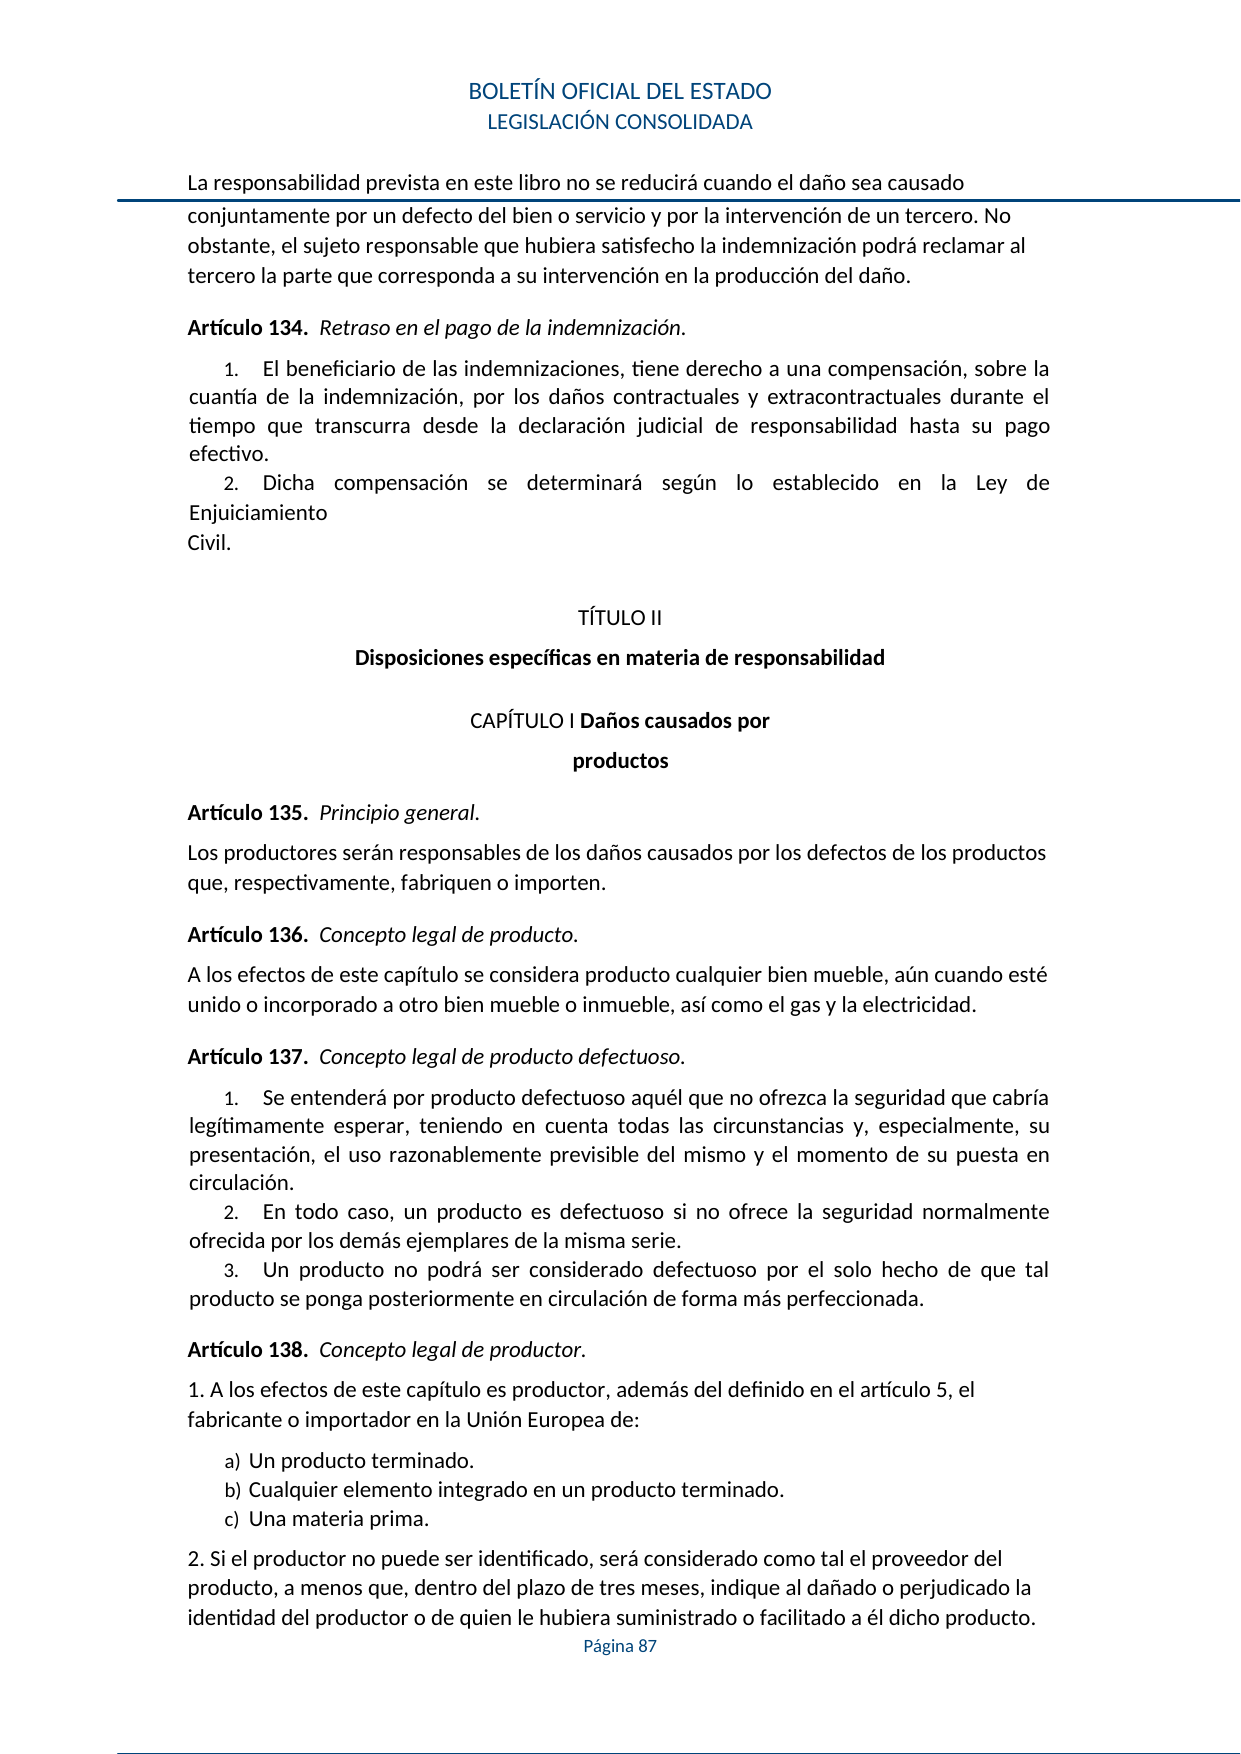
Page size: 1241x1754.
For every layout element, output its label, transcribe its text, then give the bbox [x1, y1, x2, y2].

text Artículo 138. Concepto legal de productor. [187, 1335, 1051, 1363]
text Artículo 135. Principio general. [187, 798, 1051, 826]
text TÍTULO II [206, 603, 1034, 631]
text Disposiciones específicas en materia de responsabilidad [189, 643, 1051, 671]
list Dicha compensación se determinará según lo establecido en la Ley de Enjuiciamiento [189, 468, 1051, 526]
text Artículo 136. Concepto legal de producto. [187, 920, 1051, 948]
list Una materia prima. [224, 1504, 1051, 1532]
list El beneficiario de las indemnizaciones, tiene derecho a una compensación, sobre la cuantía de la indemnización, por los daños contractuales y extracontractuales durante el tiempo que transcurra desde la declaración judicial de responsabilidad hasta su pago efectivo. [189, 354, 1051, 467]
text Civil. [187, 528, 1051, 556]
list Cualquier elemento integrado en un producto terminado. [224, 1475, 1051, 1503]
text Artículo 134. Retraso en el pago de la indemnización. [187, 313, 1051, 341]
text Los productores serán responsables de los daños causados por los defectos de los productos que, respectivamente, fabriquen o importen. [187, 838, 1051, 896]
list Un producto terminado. [224, 1446, 1051, 1474]
text CAPÍTULO I Daños causados por productos [464, 706, 776, 774]
list Se entenderá por producto defectuoso aquél que no ofrezca la seguridad que cabría legítimamente esperar, teniendo en cuenta todas las circunstancias y, especialmente, su presentación, el uso razonablemente previsible del mismo y el momento de su puesta en circulación. [189, 1083, 1051, 1196]
text conjuntamente por un defecto del bien o servicio y por la intervención de un tercero. No obstante, el sujeto responsable que hubiera satisfecho la indemnización podrá reclamar al tercero la parte que corresponda a su intervención en la producción del daño. [187, 202, 1051, 289]
text 1. A los efectos de este capítulo es productor, además del definido en el artículo 5, el fabricante o importador en la Unión Europea de: [187, 1375, 1051, 1433]
text Artículo 137. Concepto legal de producto defectuoso. [187, 1042, 1051, 1070]
text La responsabilidad prevista en este libro no se reducirá cuando el daño sea causado [187, 168, 1051, 199]
text A los efectos de este capítulo se considera producto cualquier bien mueble, aún cuando esté unido o incorporado a otro bien mueble o inmueble, así como el gas y la electricidad. [187, 960, 1051, 1018]
list En todo caso, un producto es defectuoso si no ofrece la seguridad normalmente ofrecida por los demás ejemplares de la misma serie. [189, 1197, 1051, 1254]
text 2. Si el productor no puede ser identificado, será considerado como tal el proveedor del producto, a menos que, dentro del plazo de tres meses, indique al dañado o perjudicado la identidad del productor o de quien le hubiera suministrado o facilitado a él dicho producto. [187, 1544, 1051, 1631]
list Un producto no podrá ser considerado defectuoso por el solo hecho de que tal producto se ponga posteriormente en circulación de forma más perfeccionada. [189, 1255, 1051, 1312]
